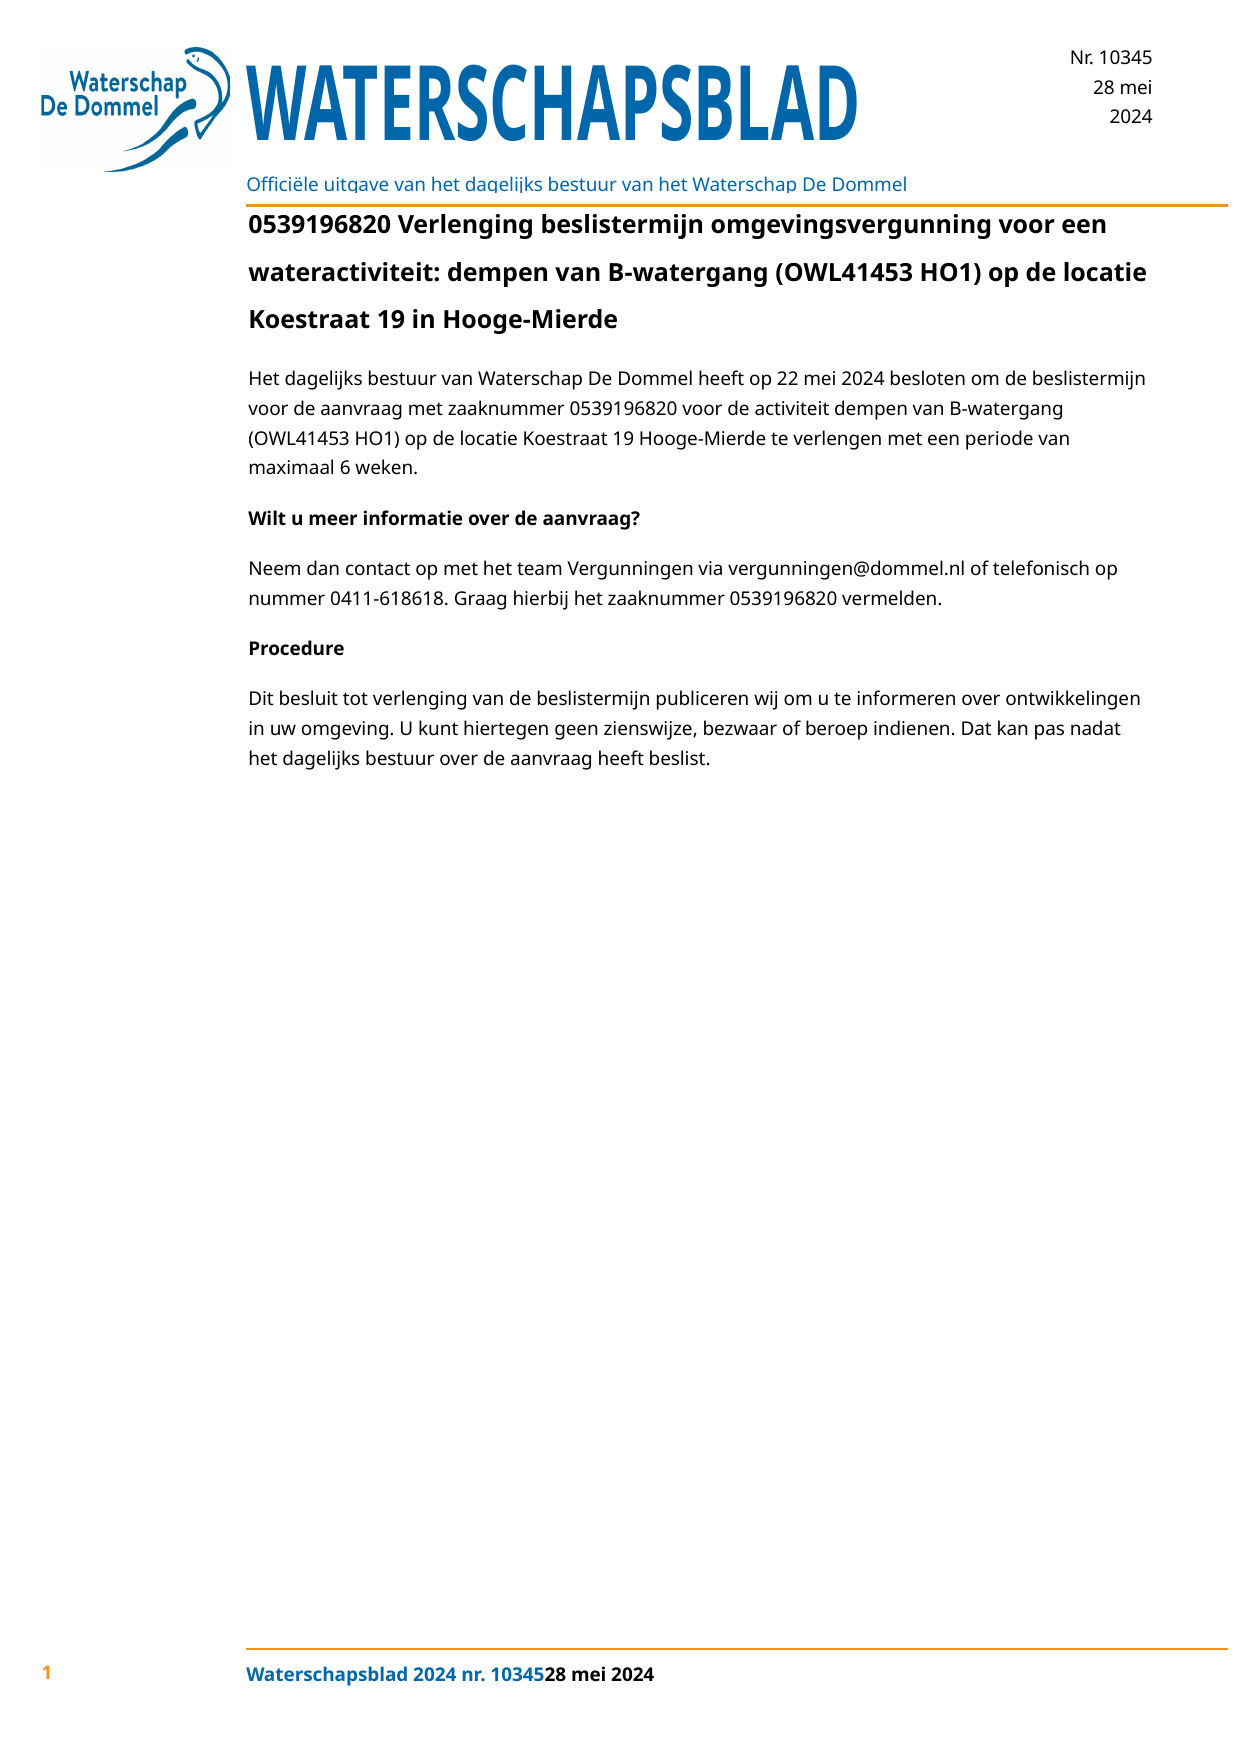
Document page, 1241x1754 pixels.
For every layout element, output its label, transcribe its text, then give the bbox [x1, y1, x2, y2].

text Dit besluit tot verlenging van de beslistermijn publiceren wij om u te informeren over ontwikkelingen in uw omgeving. U kunt hiertegen geen zienswijze, bezwaar of beroep indienen. Dat kan pas nadat het dagelijks bestuur over de aanvraag heeft beslist. [248, 686, 1152, 770]
text 0539196820 Verlenging beslistermijn omgevingsvergunning voor een wateractiviteit: dempen van B-watergang (OWL41453 HO1) op de locatie Koestraat 19 in Hooge-Mierde [248, 207, 1152, 336]
text Procedure [248, 635, 1152, 661]
text Het dagelijks bestuur van Waterschap De Dommel heeft op 22 mei 2024 besloten om de beslistermijn voor de aanvraag met zaaknummer 0539196820 voor de activiteit dempen van B-watergang (OWL41453 HO1) op de locatie Koestraat 19 Hooge-Mierde te verlengen met een periode van maximaal 6 weken. [248, 366, 1152, 480]
picture [198, 118, 210, 131]
picture [41, 47, 231, 172]
picture [204, 47, 231, 76]
text Wilt u meer informatie over de aanvraag? [248, 505, 1152, 530]
picture [45, 99, 51, 111]
text Neem dan contact op met het team Vergunningen via vergunningen@dommel.nl of telefonisch op nummer 0411-618618. Graag hierbij het zaaknummer 0539196820 vermelden. [248, 555, 1152, 610]
